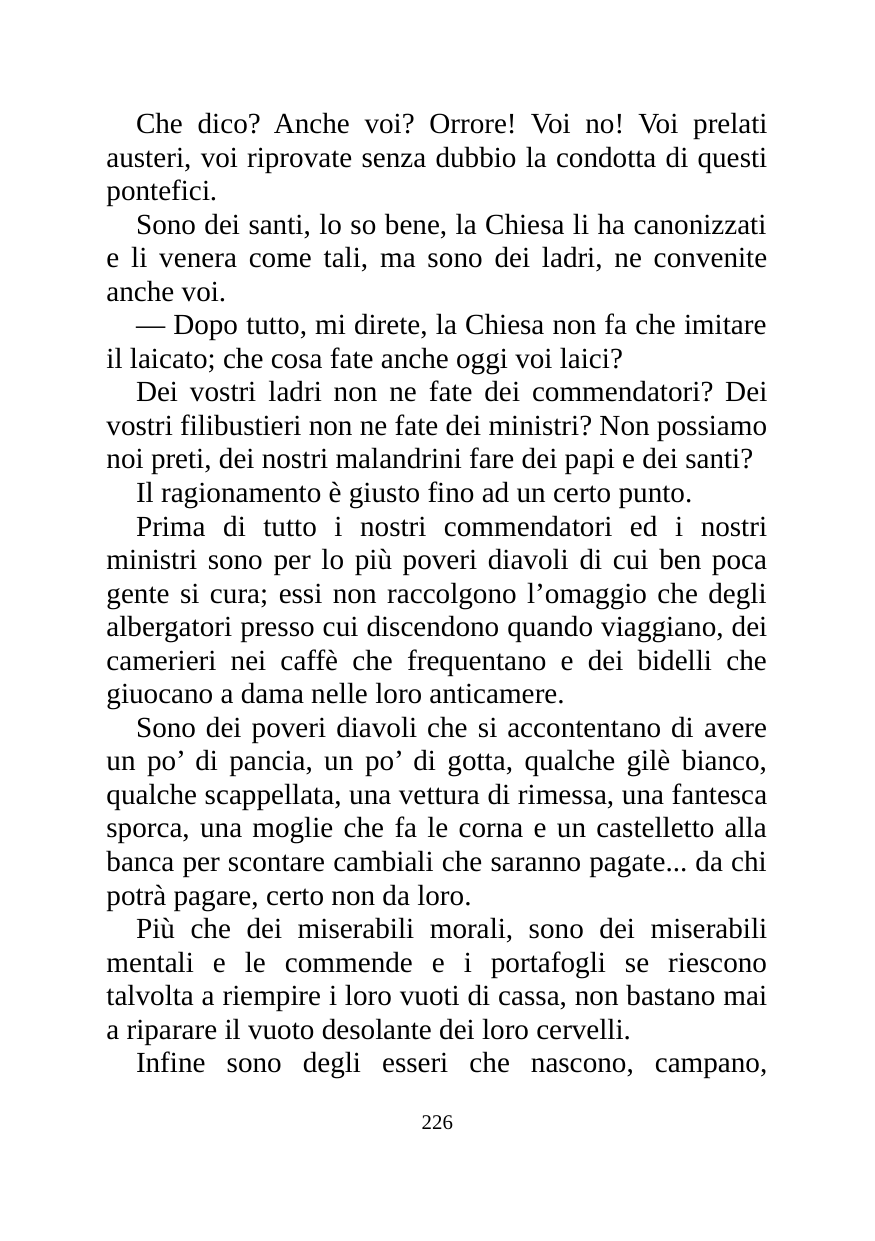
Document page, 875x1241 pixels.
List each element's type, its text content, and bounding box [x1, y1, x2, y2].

text Più che dei miserabili morali, sono dei miserabili mentali e le commende e i portafogli se riescono talvolta a riempire i loro vuoti di cassa, non bastano mai a riparare il vuoto desolante dei loro cervelli. [106, 911, 768, 1045]
text Sono dei poveri diavoli che si accontentano di avere un po’ di pancia, un po’ di gotta, qualche gilè bianco, qualche scappellata, una vettura di rimessa, una fantesca sporca, una moglie che fa le corna e un castelletto alla banca per scontare cambiali che saranno pagate... da chi potrà pagare, certo non da loro. [106, 710, 768, 911]
text Dei vostri ladri non ne fate dei commendatori? Dei vostri filibustieri non ne fate dei ministri? Non possiamo noi preti, dei nostri malandrini fare dei papi e dei santi? [106, 374, 768, 475]
text Che dico? Anche voi? Orrore! Voi no! Voi prelati austeri, voi riprovate senza dubbio la condotta di questi pontefici. [106, 106, 768, 207]
text Il ragionamento è giusto fino ad un certo punto. [106, 475, 768, 509]
text Prima di tutto i nostri commendatori ed i nostri ministri sono per lo più poveri diavoli di cui ben poca gente si cura; essi non raccolgono l’omaggio che degli albergatori presso cui discendono quando viaggiano, dei camerieri nei caffè che frequentano e dei bidelli che giuocano a dama nelle loro anticamere. [106, 509, 768, 710]
text Sono dei santi, lo so bene, la Chiesa li ha canonizzati e li venera come tali, ma sono dei ladri, ne convenite anche voi. [106, 207, 768, 307]
text Infine sono degli esseri che nascono, campano, [106, 1045, 768, 1079]
text — Dopo tutto, mi direte, la Chiesa non fa che imitare il laicato; che cosa fate anche oggi voi laici? [106, 307, 768, 374]
